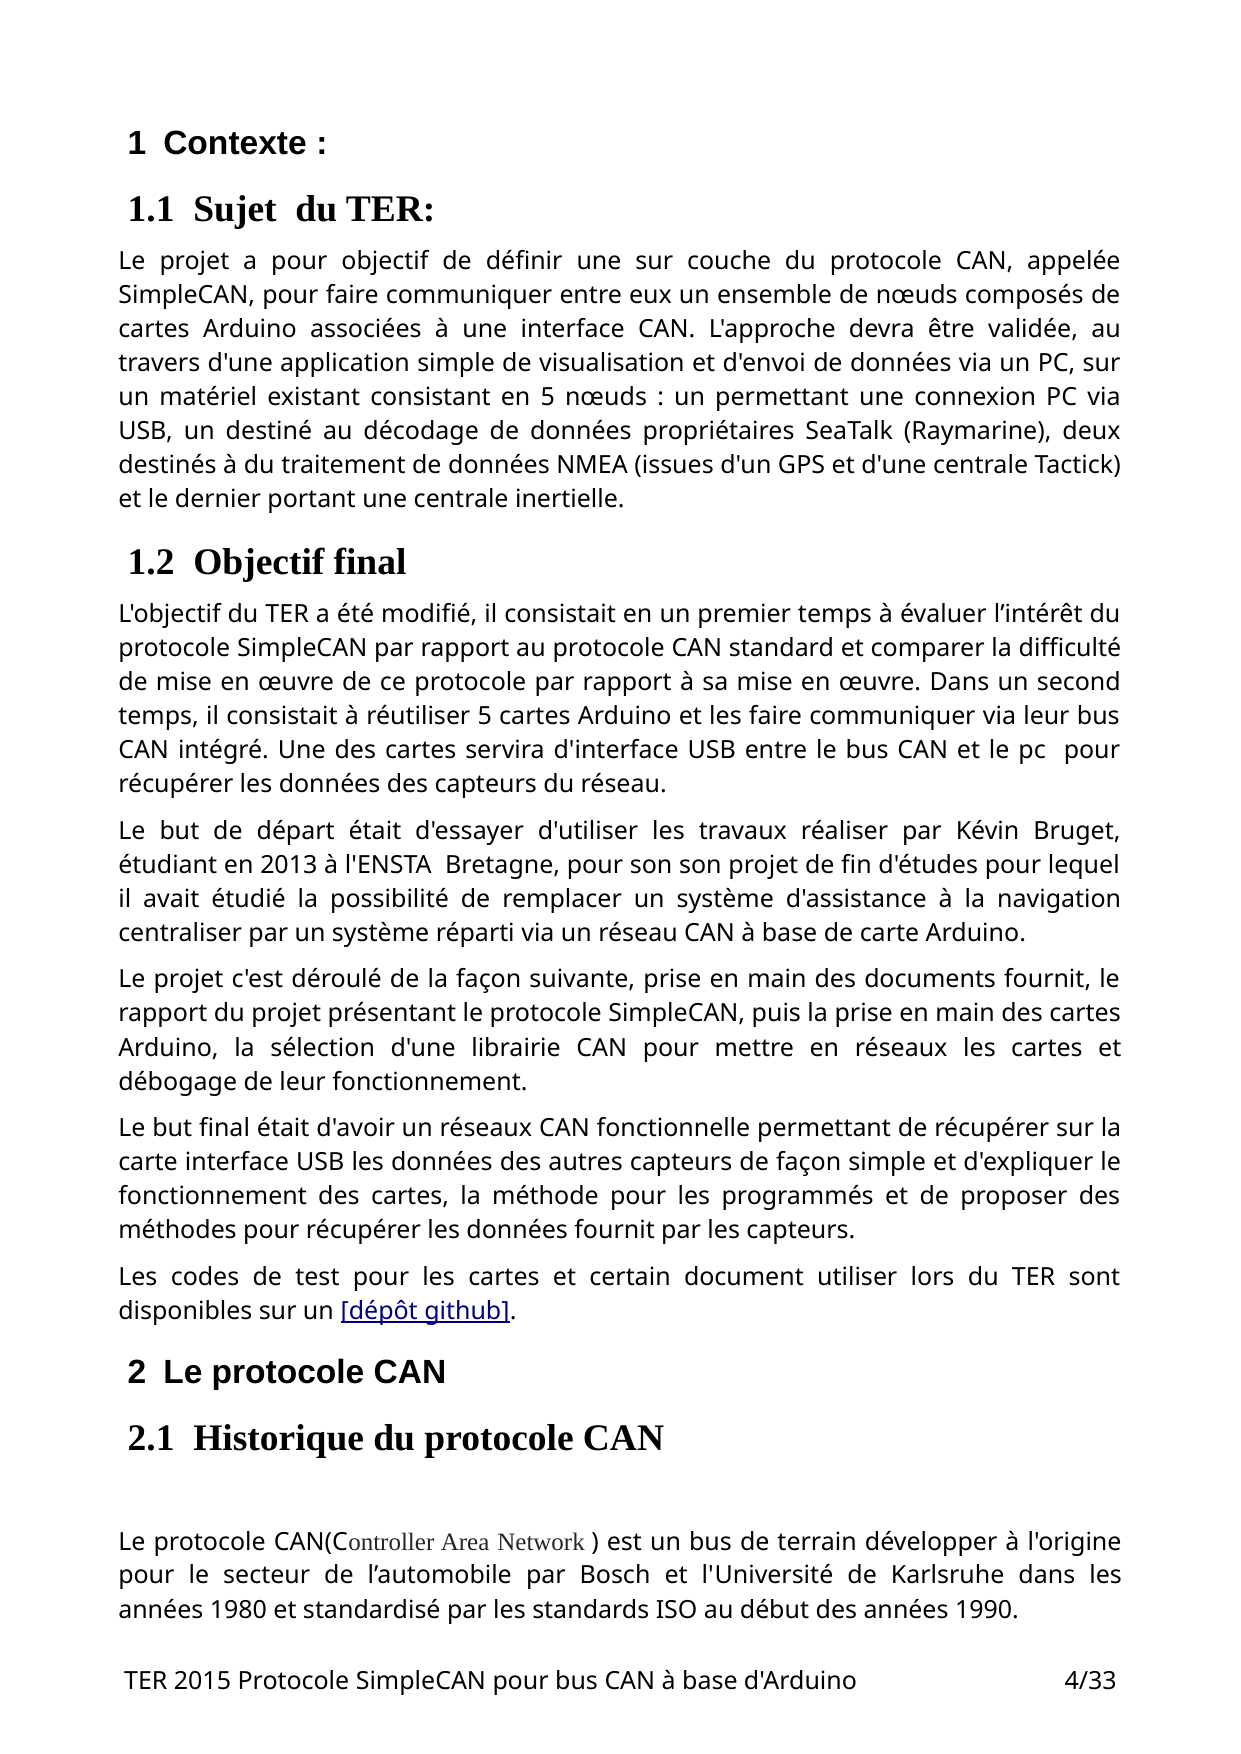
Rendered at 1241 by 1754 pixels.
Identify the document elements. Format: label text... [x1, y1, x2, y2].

text Le protocole CAN(Controller Area Network ) est un bus de terrain développer à l'origine pour le secteur de l’automobile par Bosch et l'Université de Karlsruhe dans les années 1980 et standardisé par les standards ISO au début des années 1990. [118, 1523, 1122, 1625]
text Le projet a pour objectif de définir une sur couche du protocole CAN, appelée SimpleCAN, pour faire communiquer entre eux un ensemble de nœuds composés de cartes Arduino associées à une interface CAN. L'approche devra être validée, au travers d'une application simple de visualisation et d'envoi de données via un PC, sur un matériel existant consistant en 5 nœuds : un permettant une connexion PC via USB, un destiné au décodage de données propriétaires SeaTalk (Raymarine), deux destinés à du traitement de données NMEA (issues d'un GPS et d'une centrale Tactick) et le dernier portant une centrale inertielle. [118, 242, 1122, 515]
subtitle Objectif final [118, 540, 1122, 583]
subtitle Le protocole CAN [118, 1352, 1122, 1390]
text Le projet c'est déroulé de la façon suivante, prise en main des documents fournit, le rapport du projet présentant le protocole SimpleCAN, puis la prise en main des cartes Arduino, la sélection d'une librairie CAN pour mettre en réseaux les cartes et débogage de leur fonctionnement. [118, 961, 1122, 1097]
subtitle Historique du protocole CAN [118, 1415, 1122, 1458]
subtitle Sujet du TER: [118, 187, 1122, 230]
text Les codes de test pour les cartes et certain document utiliser lors du TER sont disponibles sur un [dépôt github]. [118, 1258, 1122, 1327]
text L'objectif du TER a été modifié, il consistait en un premier temps à évaluer l’intérêt du protocole SimpleCAN par rapport au protocole CAN standard et comparer la difficulté de mise en œuvre de ce protocole par rapport à sa mise en œuvre. Dans un second temps, il consistait à réutiliser 5 cartes Arduino et les faire communiquer via leur bus CAN intégré. Une des cartes servira d'interface USB entre le bus CAN et le pc pour récupérer les données des capteurs du réseau. [118, 595, 1122, 800]
text Le but final était d'avoir un réseaux CAN fonctionnelle permettant de récupérer sur la carte interface USB les données des autres capteurs de façon simple et d'expliquer le fonctionnement des cartes, la méthode pour les programmés et de proposer des méthodes pour récupérer les données fournit par les capteurs. [118, 1110, 1122, 1246]
subtitle Contexte : [118, 123, 1122, 162]
text Le but de départ était d'essayer d'utiliser les travaux réaliser par Kévin Bruget, étudiant en 2013 à l'ENSTA Bretagne, pour son son projet de fin d'études pour lequel il avait étudié la possibilité de remplacer un système d'assistance à la navigation centraliser par un système réparti via un réseau CAN à base de carte Arduino. [118, 812, 1122, 948]
